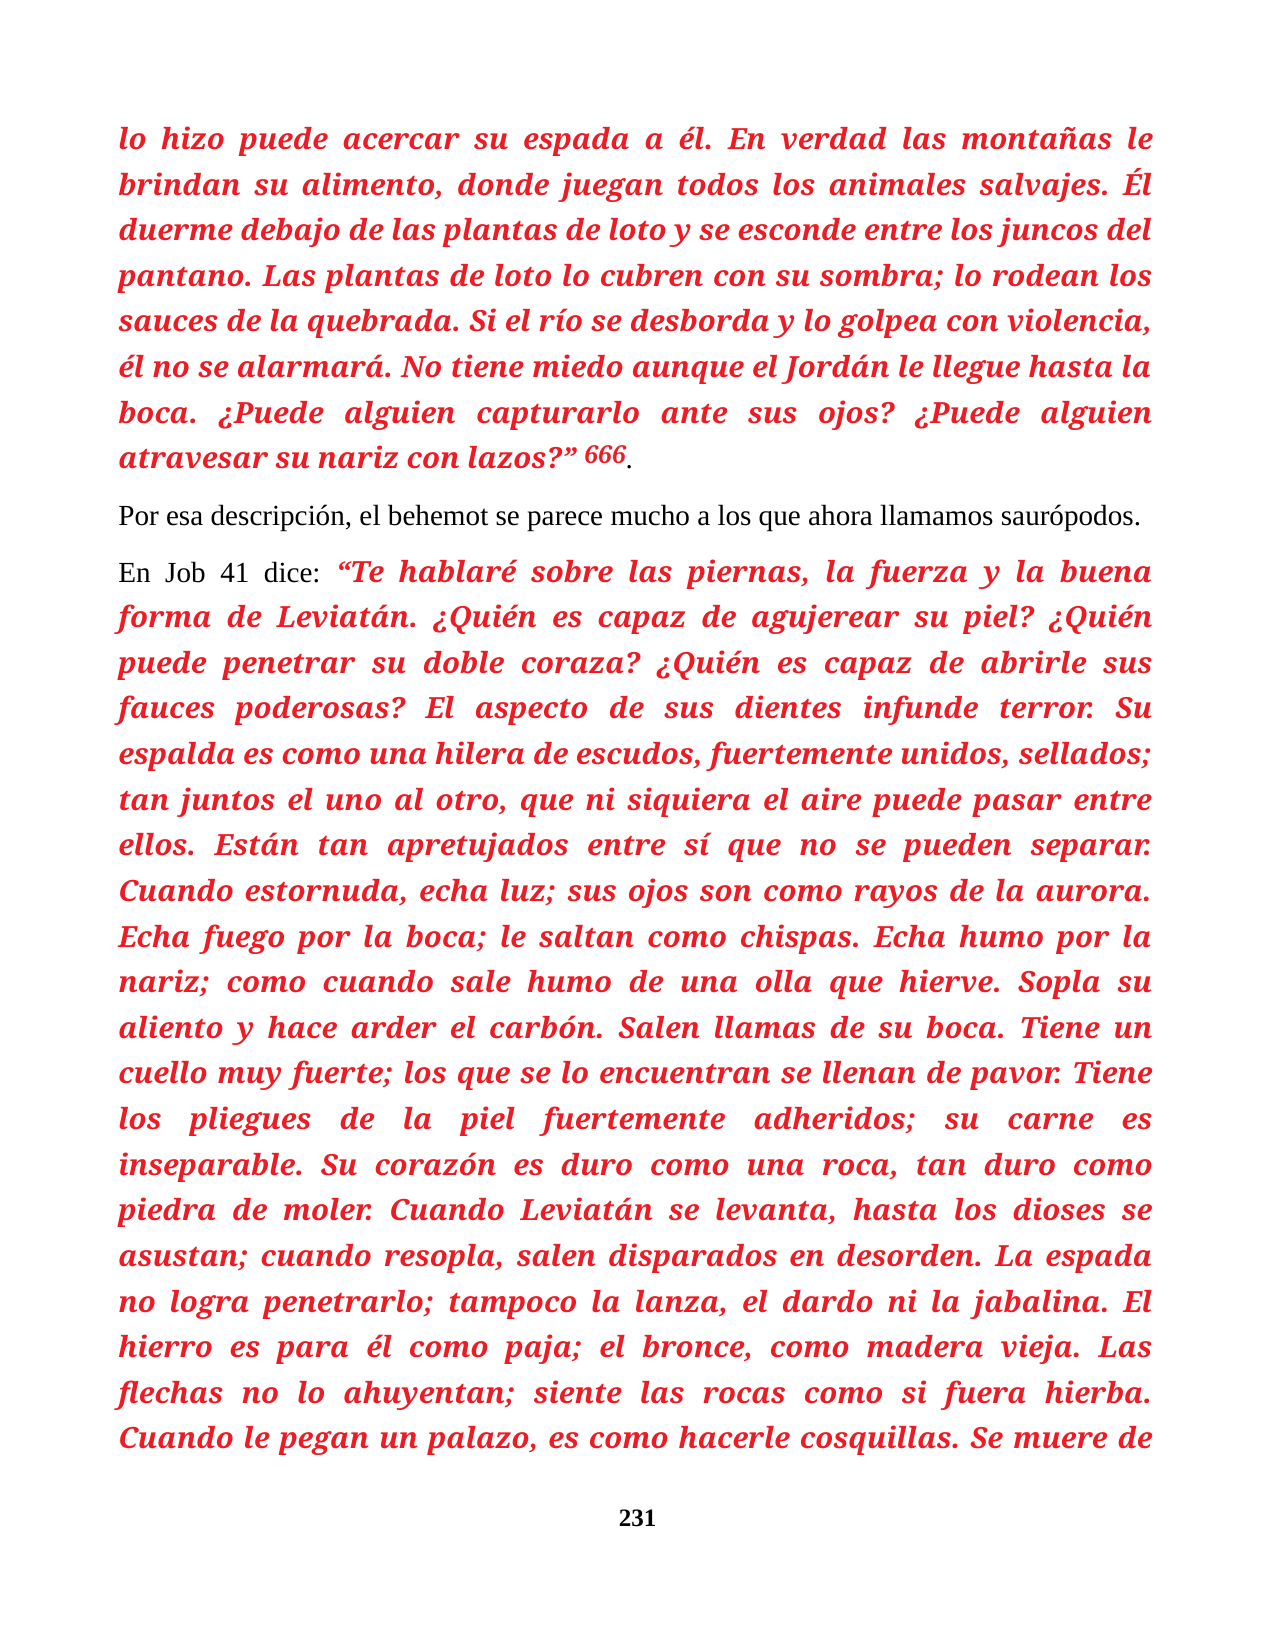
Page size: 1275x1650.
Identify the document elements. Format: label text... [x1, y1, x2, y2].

text Por esa descripción, el behemot se parece mucho a los que ahora llamamos saurópodos. [118, 498, 1157, 531]
text En Job 41 dice: “Te hablaré sobre las piernas, la fuerza y la buena forma de Leviatán. ¿Quién es capaz de agujerear su piel? ¿Quién puede penetrar su doble coraza? ¿Quién es capaz de abrirle sus fauces poderosas? El aspecto de sus dientes infunde terror. Su espalda es como una hilera de escudos, fuertemente unidos, sellados; tan juntos el uno al otro, que ni siquiera el aire puede pasar entre ellos. Están tan apretujados entre sí que no se pueden separar. Cuando estornuda, echa luz; sus ojos son como rayos de la aurora. Echa fuego por la boca; le saltan como chispas. Echa humo por la nariz; como cuando sale humo de una olla que hierve. Sopla su aliento y hace arder el carbón. Salen llamas de su boca. Tiene un cuello muy fuerte; los que se lo encuentran se llenan de pavor. Tiene los pliegues de la piel fuertemente adheridos; su carne es inseparable. Su corazón es duro como una roca, tan duro como piedra de moler. Cuando Leviatán se levanta, hasta los dioses se asustan; cuando resopla, salen disparados en desorden. La espada no logra penetrarlo; tampoco la lanza, el dardo ni la jabalina. El hierro es para él como paja; el bronce, como madera vieja. Las flechas no lo ahuyentan; siente las rocas como si fuera hierba. Cuando le pegan un palazo, es como hacerle cosquillas. Se muere de [118, 551, 1157, 1457]
text lo hizo puede acercar su espada a él. En verdad las montañas le brindan su alimento, donde juegan todos los animales salvajes. Él duerme debajo de las plantas de loto y se esconde entre los juncos del pantano. Las plantas de loto lo cubren con su sombra; lo rodean los sauces de la quebrada. Si el río se desborda y lo golpea con violencia, él no se alarmará. No tiene miedo aunque el Jordán le llegue hasta la boca. ¿Puede alguien capturarlo ante sus ojos? ¿Puede alguien atravesar su nariz con lazos?” . [118, 118, 1157, 477]
